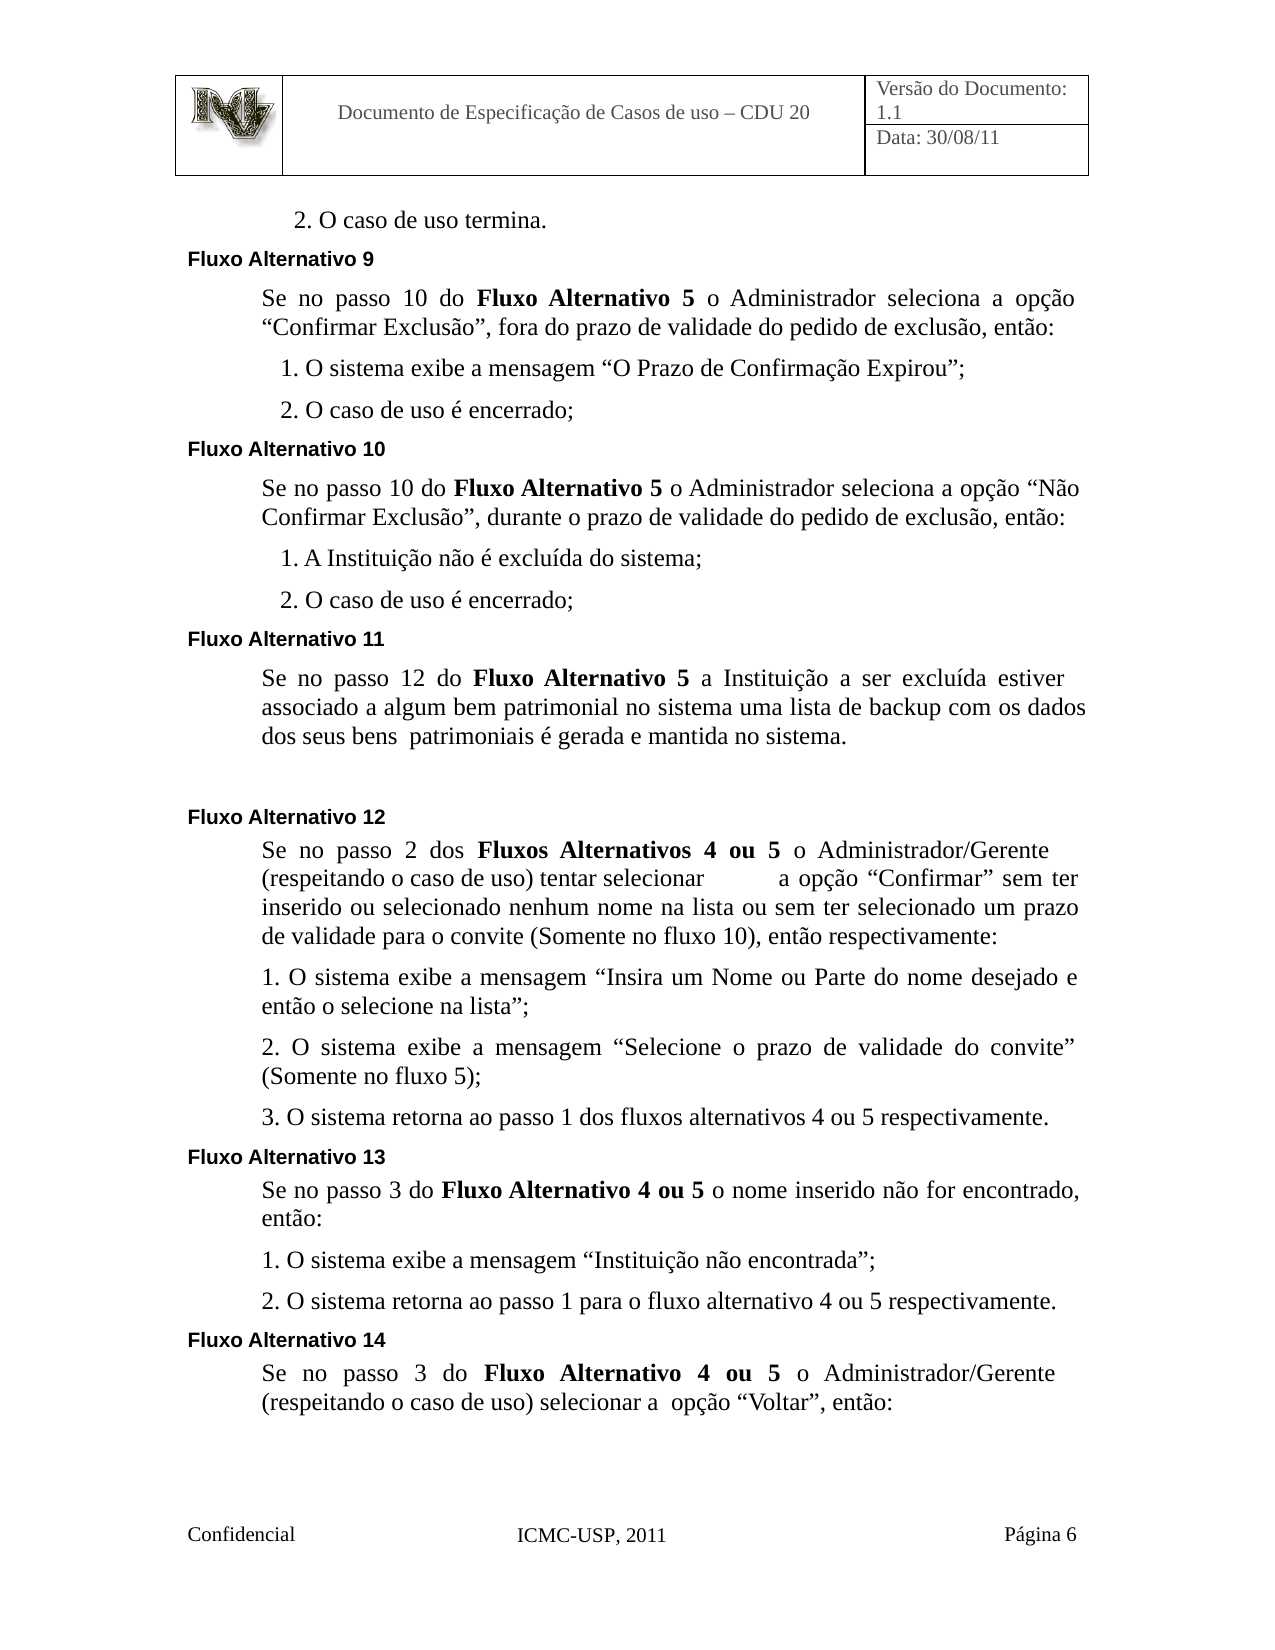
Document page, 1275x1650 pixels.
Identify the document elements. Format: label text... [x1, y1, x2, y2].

subtitle Fluxo Alternativo 12 [187, 803, 1087, 828]
text Fluxo Alternativo 10 [187, 436, 1087, 461]
text 2. O caso de uso termina. [187, 205, 1087, 233]
text Fluxo Alternativo 9 [187, 246, 1087, 271]
text Se no passo 10 do Fluxo Alternativo 5 o Administrador seleciona a opção “Confirmar Exclusão”, fora do prazo de validade do pedido de exclusão, então: [187, 283, 1087, 341]
list 1. O sistema exibe a mensagem “Insira um Nome ou Parte do nome desejado e então o selecione na lista”; [187, 962, 1087, 1020]
subtitle Fluxo Alternativo 13 [187, 1143, 1087, 1168]
text 1. A Instituição não é excluída do sistema; [187, 543, 1087, 572]
list 3. O sistema retorna ao passo 1 dos fluxos alternativos 4 ou 5 respectivamente. [187, 1102, 1087, 1131]
subtitle Fluxo Alternativo 14 [187, 1327, 1087, 1352]
list 2. O sistema retorna ao passo 1 para o fluxo alternativo 4 ou 5 respectivamente. [187, 1286, 1087, 1315]
list 1. O sistema exibe a mensagem “Instituição não encontrada”; [187, 1245, 1087, 1273]
text Se no passo 10 do Fluxo Alternativo 5 o Administrador seleciona a opção “Não Confirmar Exclusão”, durante o prazo de validade do pedido de exclusão, então: [187, 473, 1087, 531]
list Se no passo 3 do Fluxo Alternativo 4 ou 5 o nome inserido não for encontrado, então: [187, 1175, 1087, 1232]
list Se no passo 2 dos Fluxos Alternativos 4 ou 5 o Administrador/Gerente (respeitando o caso de uso) tentar selecionar a opção “Confirmar” sem ter inserido ou selecionado nenhum nome na lista ou sem ter selecionado um prazo de validade para o convite (Somente no fluxo 10), então respectivamente: [187, 835, 1087, 950]
list Se no passo 3 do Fluxo Alternativo 4 ou 5 o Administrador/Gerente (respeitando o caso de uso) selecionar a opção “Voltar”, então: [187, 1358, 1087, 1416]
list 2. O sistema exibe a mensagem “Selecione o prazo de validade do convite” (Somente no fluxo 5); [187, 1032, 1087, 1090]
text 2. O caso de uso é encerrado; [187, 585, 1087, 613]
text Se no passo 12 do Fluxo Alternativo 5 a Instituição a ser excluída estiver associado a algum bem patrimonial no sistema uma lista de backup com os dados dos seus bens patrimoniais é gerada e mantida no sistema. [187, 663, 1087, 750]
text Fluxo Alternativo 11 [187, 626, 1087, 651]
picture [186, 76, 277, 151]
text 2. O caso de uso é encerrado; [187, 395, 1087, 423]
text 1. O sistema exibe a mensagem “O Prazo de Confirmação Expirou”; [187, 353, 1087, 382]
